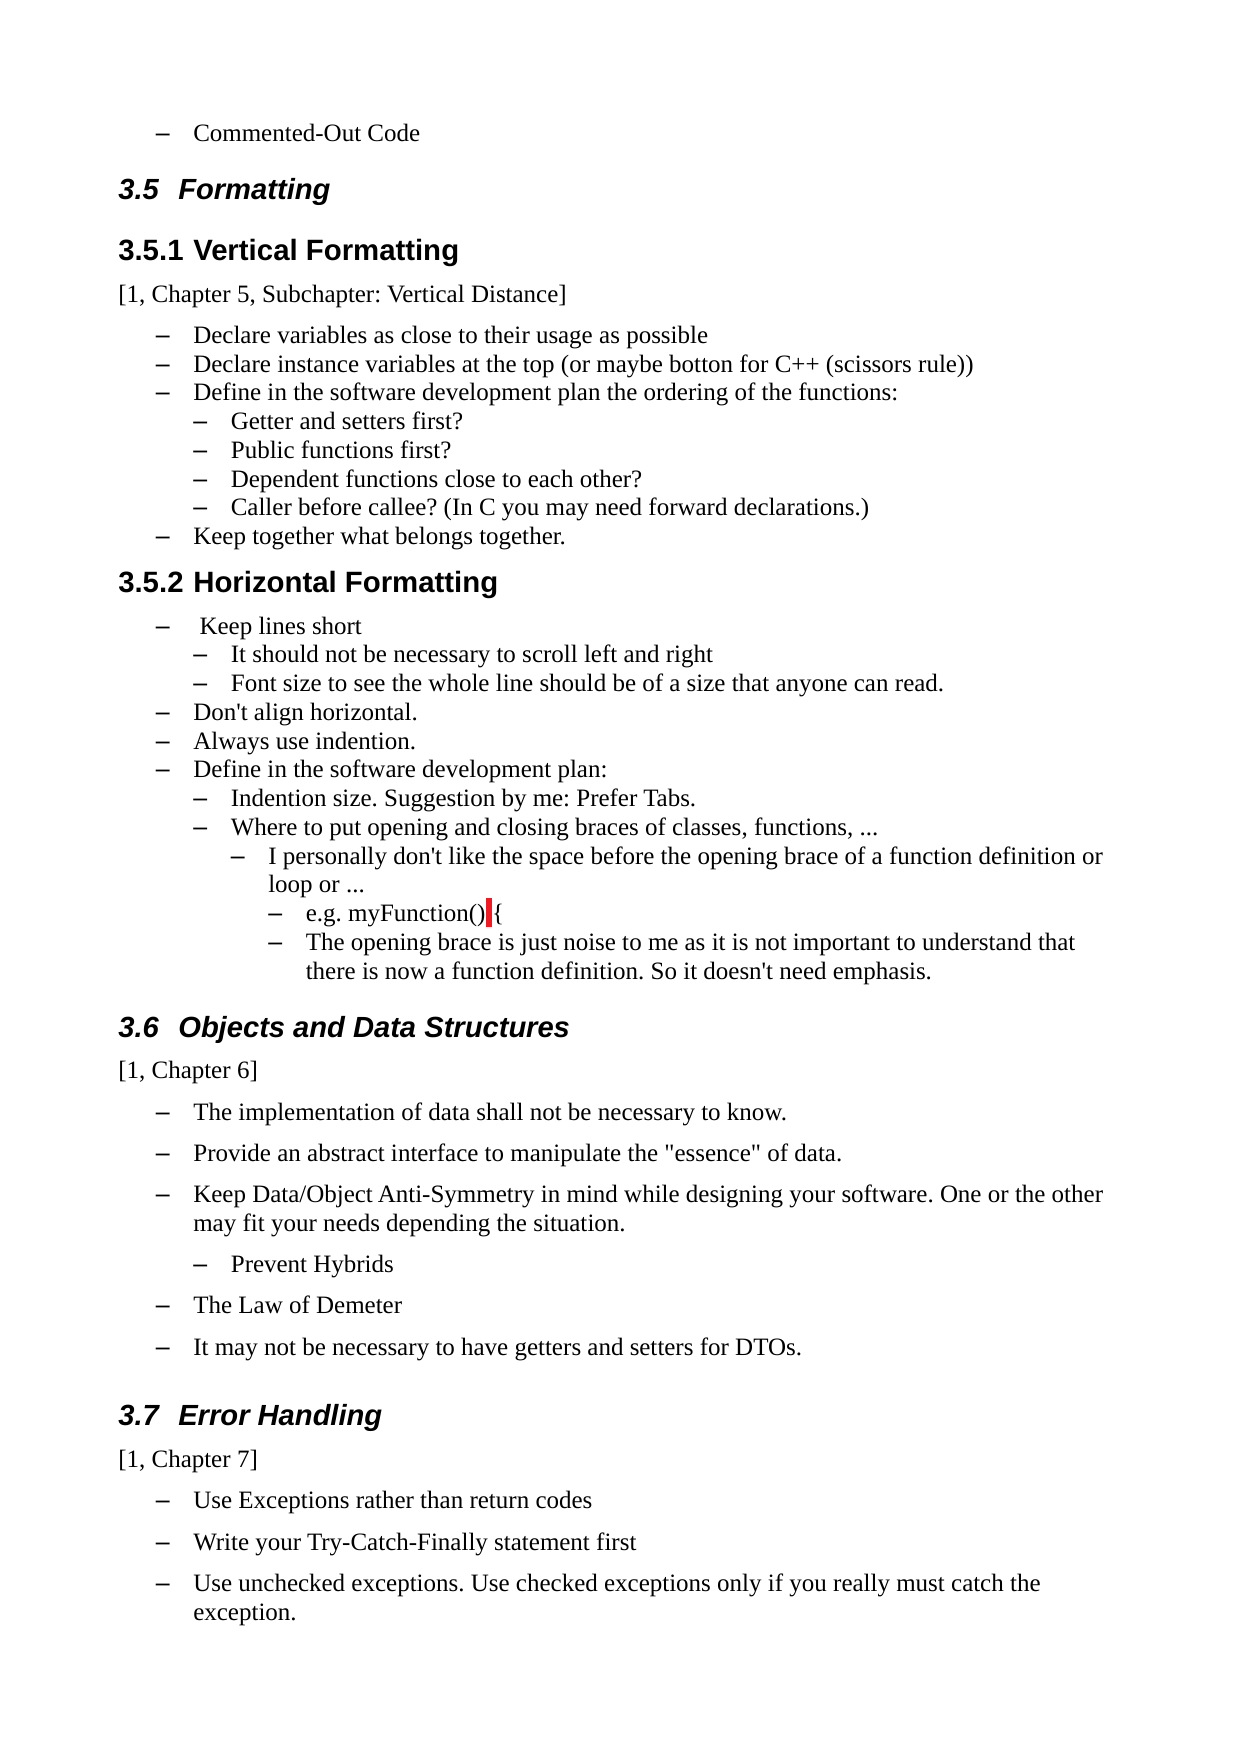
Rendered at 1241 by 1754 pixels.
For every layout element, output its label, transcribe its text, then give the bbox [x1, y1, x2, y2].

list Indention size. Suggestion by me: Prefer Tabs. [193, 783, 1122, 812]
list Keep Data/Object Anti-Symmetry in mind while designing your software. One or the other may fit your needs depending the situation. [156, 1179, 1122, 1237]
list Commented-Out Code [156, 118, 1122, 147]
list Dependent functions close to each other? [193, 464, 1122, 492]
text [1, Chapter 6] [118, 1056, 1122, 1084]
list It should not be necessary to scroll left and right [193, 639, 1122, 668]
list Write your Try-Catch-Finally statement first [156, 1527, 1122, 1555]
subtitle Formatting [118, 172, 1122, 205]
list The opening brace is just noise to me as it is not important to understand that there is now a function definition. So it doesn't need emphasis. [268, 927, 1122, 984]
subtitle Error Handling [118, 1398, 1122, 1432]
list Always use indention. [156, 726, 1122, 754]
list The implementation of data shall not be necessary to know. [156, 1097, 1122, 1126]
list Use Exceptions rather than return codes [156, 1485, 1122, 1514]
text [1, Chapter 7] [118, 1444, 1122, 1473]
list Define in the software development plan: [156, 754, 1122, 783]
list Declare variables as close to their usage as possible [156, 320, 1122, 349]
text [1, Chapter 5, Subchapter: Vertical Distance] [118, 279, 1122, 307]
list Font size to see the whole line should be of a size that anyone can read. [193, 668, 1122, 697]
subtitle Vertical Formatting [118, 232, 1122, 266]
list I personally don't like the space before the opening brace of a function definition or loop or ... [231, 841, 1122, 898]
list Define in the software development plan the ordering of the functions: [156, 377, 1122, 406]
list e.g. myFunction() { [268, 898, 1122, 927]
list Public functions first? [193, 435, 1122, 464]
subtitle Horizontal Formatting [118, 564, 1122, 598]
list Provide an abstract interface to manipulate the "essence" of data. [156, 1138, 1122, 1167]
list Caller before callee? (In C you may need forward declarations.) [193, 492, 1122, 521]
list It may not be necessary to have getters and setters for DTOs. [156, 1332, 1122, 1361]
list Getter and setters first? [193, 406, 1122, 435]
list Don't align horizontal. [156, 697, 1122, 726]
list Where to put opening and closing braces of classes, functions, ... [193, 812, 1122, 841]
list Keep lines short [156, 611, 1122, 639]
list Declare instance variables at the top (or maybe botton for C++ (scissors rule)) [156, 349, 1122, 377]
list Use unchecked exceptions. Use checked exceptions only if you really must catch the exception. [156, 1568, 1122, 1625]
list Prevent Hybrids [193, 1249, 1122, 1278]
list The Law of Demeter [156, 1291, 1122, 1319]
list Keep together what belongs together. [156, 521, 1122, 550]
subtitle Objects and Data Structures [118, 1009, 1122, 1043]
